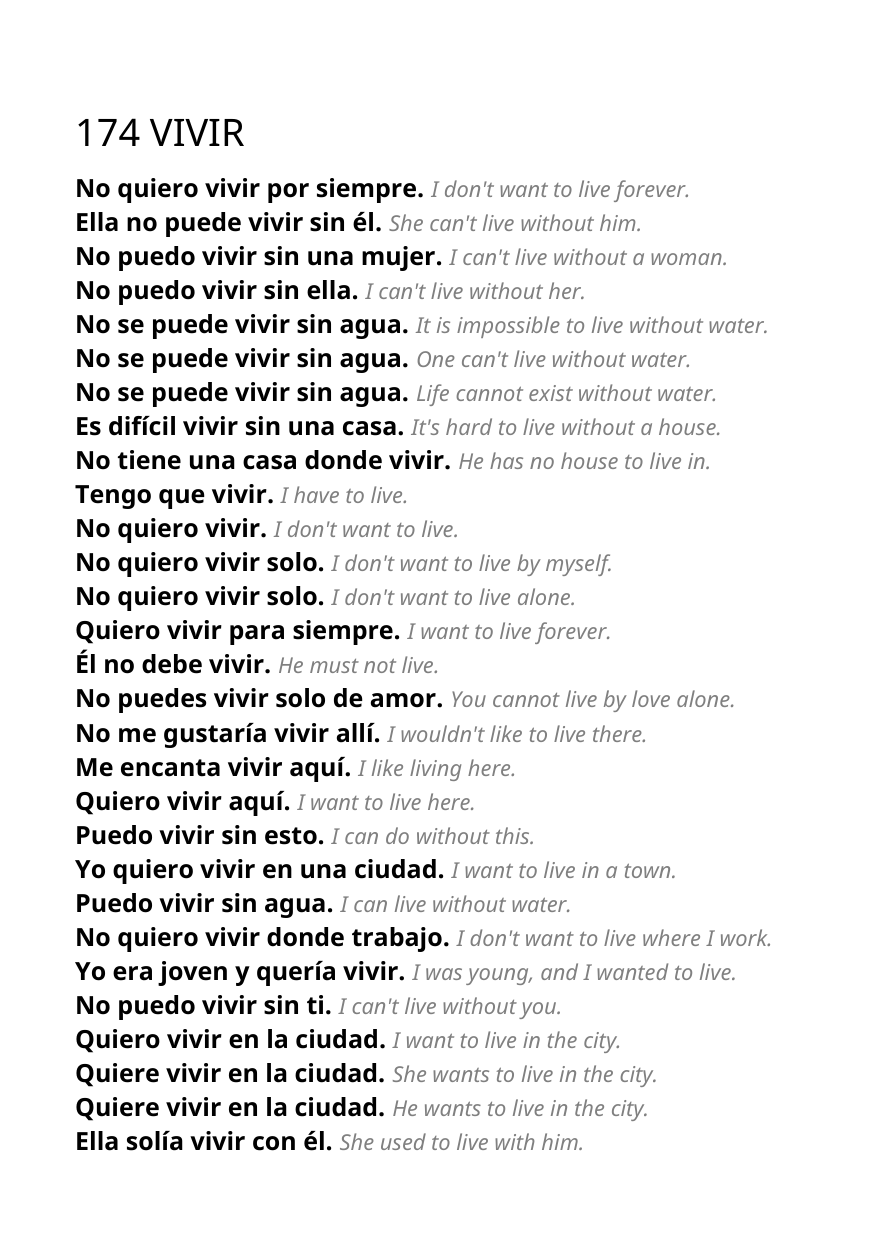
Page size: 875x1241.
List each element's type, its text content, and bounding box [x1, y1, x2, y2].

text Tengo que vivir. I have to live. [75, 477, 799, 511]
text No se puede vivir sin agua. It is impossible to live without water. [75, 306, 799, 341]
text Yo quiero vivir en una ciudad. I want to live in a town. [75, 851, 799, 886]
text Es difícil vivir sin una casa. It's hard to live without a house. [75, 409, 799, 443]
text Quiere vivir en la ciudad. She wants to live in the city. [75, 1056, 799, 1090]
text Él no debe vivir. He must not live. [75, 647, 799, 681]
text No se puede vivir sin agua. Life cannot exist without water. [75, 374, 799, 409]
text No puedes vivir solo de amor. You cannot live by love alone. [75, 681, 799, 715]
text No puedo vivir sin ti. I can't live without you. [75, 988, 799, 1022]
text No puedo vivir sin ella. I can't live without her. [75, 272, 799, 306]
text No puedo vivir sin una mujer. I can't live without a woman. [75, 238, 799, 272]
text No quiero vivir. I don't want to live. [75, 511, 799, 545]
text Ella no puede vivir sin él. She can't live without him. [75, 204, 799, 238]
subtitle 174 VIVIR [75, 106, 799, 158]
text No quiero vivir donde trabajo. I don't want to live where I work. [75, 919, 799, 954]
text Quiero vivir aquí. I want to live here. [75, 783, 799, 817]
text Me encanta vivir aquí. I like living here. [75, 749, 799, 783]
text Quiere vivir en la ciudad. He wants to live in the city. [75, 1090, 799, 1124]
text Quiero vivir para siempre. I want to live forever. [75, 613, 799, 647]
text Puedo vivir sin esto. I can do without this. [75, 817, 799, 851]
text No me gustaría vivir allí. I wouldn't like to live there. [75, 715, 799, 749]
text Yo era joven y quería vivir. I was young, and I wanted to live. [75, 954, 799, 988]
text No quiero vivir solo. I don't want to live alone. [75, 579, 799, 613]
text Ella solía vivir con él. She used to live with him. [75, 1124, 799, 1158]
text No quiero vivir por siempre. I don't want to live forever. [75, 170, 799, 204]
text Quiero vivir en la ciudad. I want to live in the city. [75, 1022, 799, 1056]
text No quiero vivir solo. I don't want to live by myself. [75, 545, 799, 579]
text No tiene una casa donde vivir. He has no house to live in. [75, 443, 799, 477]
text Puedo vivir sin agua. I can live without water. [75, 886, 799, 919]
text No se puede vivir sin agua. One can't live without water. [75, 341, 799, 374]
